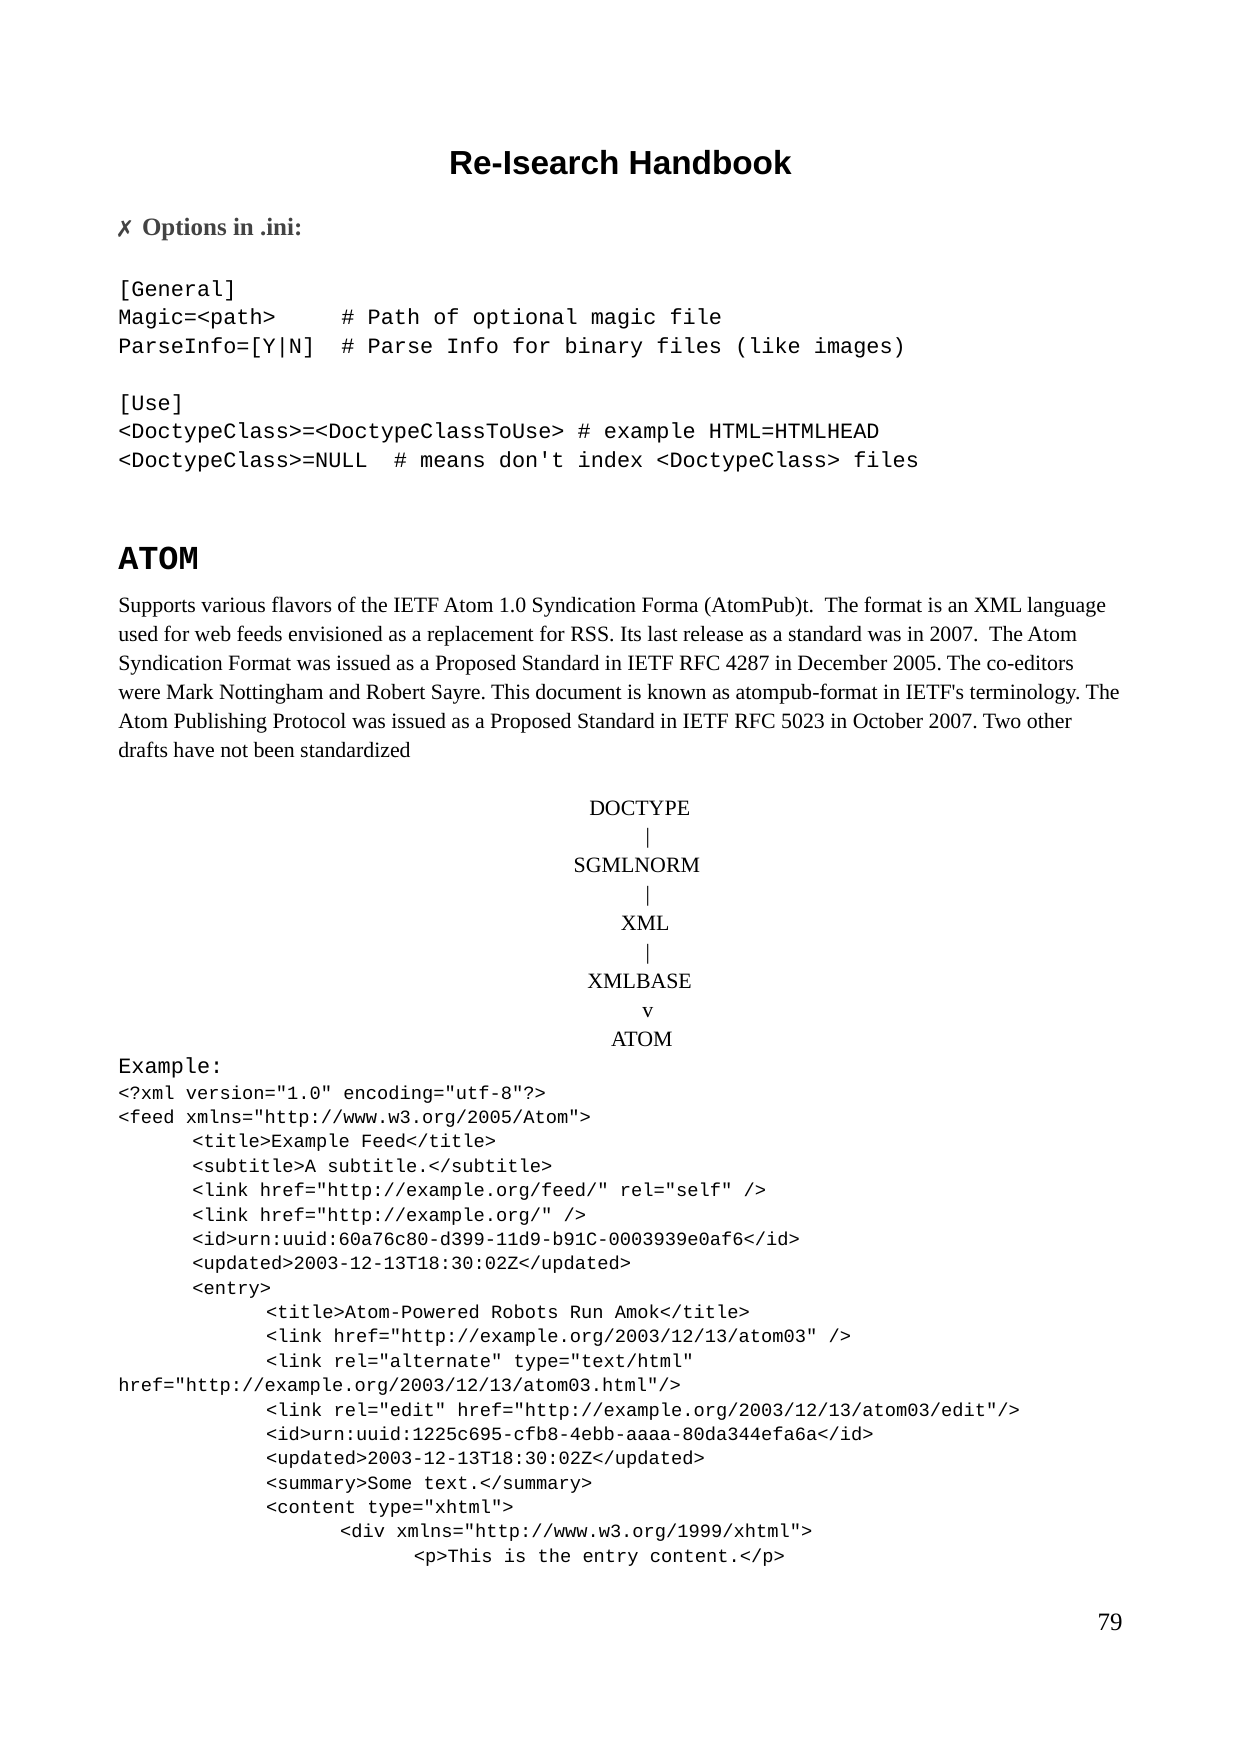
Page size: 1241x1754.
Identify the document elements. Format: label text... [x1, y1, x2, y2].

text XMLBASE [118, 968, 1122, 993]
text <subtitle>A subtitle.</subtitle> [118, 1157, 1122, 1178]
text [Use] [118, 392, 1122, 417]
text <DoctypeClass>=NULL # means don't index <DoctypeClass> files [118, 449, 1122, 474]
text <link href="http://example.org/2003/12/13/atom03" /> [118, 1327, 1122, 1348]
text <title>Atom-Powered Robots Run Amok</title> [118, 1303, 1122, 1324]
text XML [118, 910, 1122, 936]
text <link href="http://example.org/" /> [118, 1205, 1122, 1227]
text <link rel="alternate" type="text/html" href="http://example.org/2003/12/13/atom03.html"/> [118, 1352, 1122, 1397]
text <feed xmlns="http://www.w3.org/2005/Atom"> [118, 1108, 1122, 1129]
text <id>urn:uuid:1225c695-cfb8-4ebb-aaaa-80da344efa6a</id> [118, 1425, 1122, 1446]
text SGMLNORM [118, 852, 1122, 878]
text | [118, 939, 1122, 964]
text <link href="http://example.org/feed/" rel="self" /> [118, 1181, 1122, 1202]
text DOCTYPE [118, 794, 1122, 820]
text <updated>2003-12-13T18:30:02Z</updated> [118, 1449, 1122, 1470]
text | [118, 823, 1122, 849]
text <id>urn:uuid:60a76c80-d399-11d9-b91C-0003939e0af6</id> [118, 1230, 1122, 1251]
text <DoctypeClass>=<DoctypeClassToUse> # example HTML=HTMLHEAD [118, 420, 1122, 445]
text <entry> [118, 1278, 1122, 1300]
text Magic=<path> # Path of optional magic file [118, 307, 1122, 331]
text <content type="xhtml"> [118, 1498, 1122, 1519]
text <div xmlns="http://www.w3.org/1999/xhtml"> [118, 1522, 1122, 1543]
text <?xml version="1.0" encoding="utf-8"?> [118, 1083, 1122, 1105]
text v [118, 997, 1122, 1022]
text [General] [118, 278, 1122, 303]
text <title>Example Feed</title> [118, 1132, 1122, 1153]
text | [118, 881, 1122, 907]
subtitle Options in .ini: [118, 212, 1122, 241]
text <p>This is the entry content.</p> [118, 1547, 1122, 1568]
text Supports various flavors of the IETF Atom 1.0 Syndication Forma (AtomPub)t. The format is an XML language used for web feeds envisioned as a replacement for RSS. Its last release as a standard was in 2007. The Atom Syndication Format was issued as a Proposed Standard in IETF RFC 4287 in December 2005. The co-editors were Mark Nottingham and Robert Sayre. This document is known as atompub-format in IETF's terminology. The Atom Publishing Protocol was issued as a Proposed Standard in IETF RFC 5023 in October 2007. Two other drafts have not been standardized [118, 592, 1122, 762]
text ATOM [118, 1026, 1122, 1051]
text <summary>Some text.</summary> [118, 1473, 1122, 1495]
text <updated>2003-12-13T18:30:02Z</updated> [118, 1254, 1122, 1275]
subtitle ATOM [118, 542, 1122, 580]
text ParseInfo=[Y|N] # Parse Info for binary files (like images) [118, 335, 1122, 360]
text Example: [118, 1055, 1122, 1080]
text <link rel="edit" href="http://example.org/2003/12/13/atom03/edit"/> [118, 1400, 1122, 1422]
